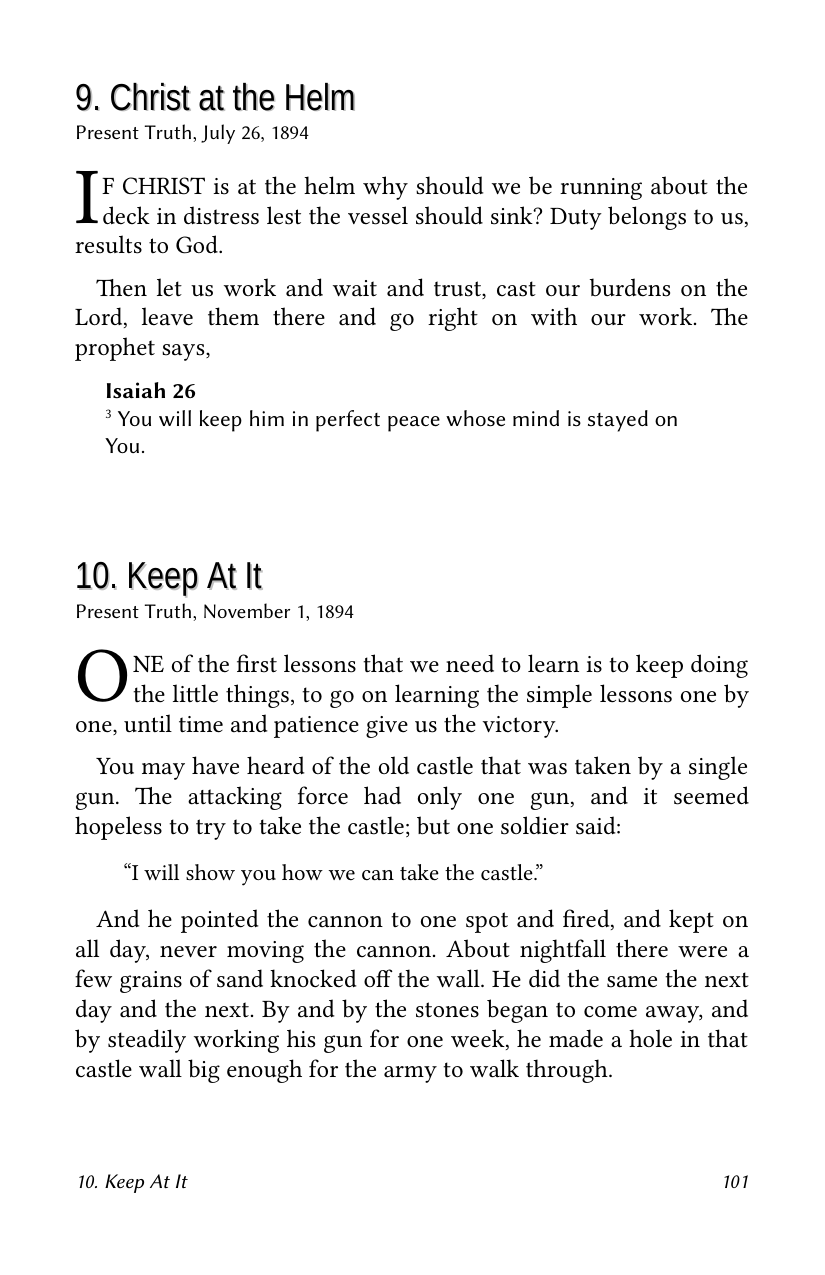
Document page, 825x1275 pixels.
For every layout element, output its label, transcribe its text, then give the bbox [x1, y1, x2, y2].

text Present Truth, November 1, 1894 [75, 599, 750, 623]
text ONE of the first lessons that we need to learn is to keep doing the little things, to go on learning the simple lessons one by one, until time and patience give us the victory. [75, 650, 750, 739]
text Then let us work and wait and trust, cast our burdens on the Lord, leave them there and go right on with our work. The prophet says, [75, 273, 750, 362]
text IF CHRIST is at the helm why should we be running about the deck in distress lest the vessel should sink? Duty belongs to us, results to God. [75, 172, 750, 260]
text “I will show you how we can take the castle.” [105, 860, 720, 886]
title Keep At It [75, 553, 750, 597]
text And he pointed the cannon to one spot and fired, and kept on all day, never moving the cannon. About nightfall there were a few grains of sand knocked off the wall. He did the same the next day and the next. By and by the stones began to come away, and by steadily working his gun for one week, he made a hole in that castle wall big enough for the army to walk through. [75, 905, 750, 1083]
text You may have heard of the old castle that was taken by a single gun. The attacking force had only one gun, and it seemed hopeless to try to take the castle; but one soldier said: [75, 752, 750, 840]
text Isaiah 26 [105, 378, 750, 404]
text Present Truth, July 26, 1894 [75, 121, 750, 145]
title Christ at the Helm [75, 75, 750, 118]
text 3 You will keep him in perfect peace whose mind is stayed on You. [105, 406, 720, 459]
